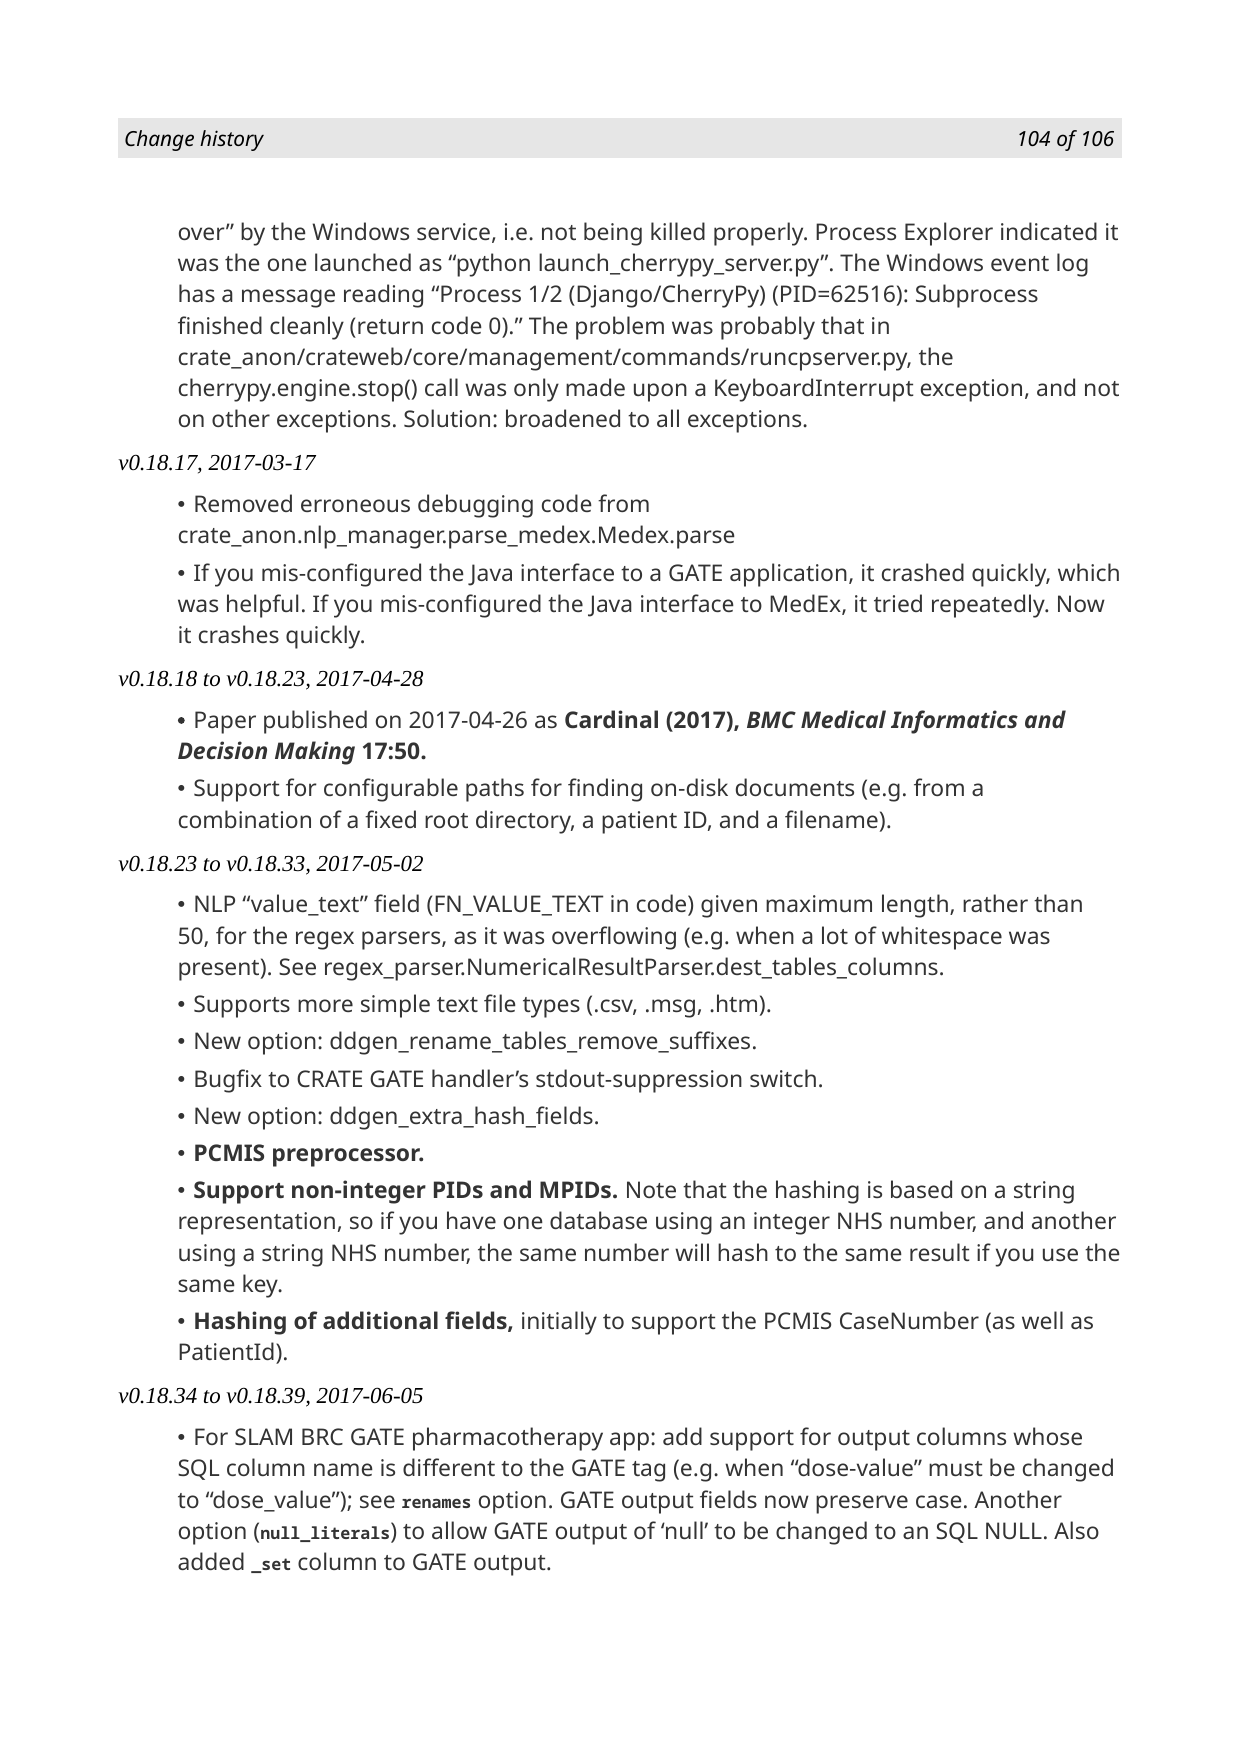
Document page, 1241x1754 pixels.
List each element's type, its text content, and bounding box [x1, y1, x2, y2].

list NLP “value_text” field (FN_VALUE_TEXT in code) given maximum length, rather than 50, for the regex parsers, as it was overflowing (e.g. when a lot of whitespace was present). See regex_parser.NumericalResultParser.dest_tables_columns. [177, 888, 1122, 982]
subtitle v0.18.23 to v0.18.33, 2017-05-02 [118, 850, 1122, 876]
list Hashing of additional fields, initially to support the PCMIS CaseNumber (as well as PatientId). [177, 1305, 1122, 1367]
list Supports more simple text file types (.csv, .msg, .htm). [177, 988, 1122, 1019]
list Support non-integer PIDs and MPIDs. Note that the hashing is based on a string representation, so if you have one database using an integer NHS number, and another using a string NHS number, the same number will hash to the same result if you use the same key. [177, 1174, 1122, 1299]
list Removed erroneous debugging code from crate_anon.nlp_manager.parse_medex.Medex.parse [177, 488, 1122, 551]
subtitle v0.18.34 to v0.18.39, 2017-06-05 [118, 1382, 1122, 1409]
list For SLAM BRC GATE pharmacotherapy app: add support for output columns whose SQL column name is different to the GATE tag (e.g. when “dose-value” must be changed to “dose_value”); see renames option. GATE output fields now preserve case. Another option (null_literals) to allow GATE output of ‘null’ to be changed to an SQL NULL. Also added _set column to GATE output. [177, 1421, 1122, 1577]
list over” by the Windows service, i.e. not being killed properly. Process Explorer indicated it was the one launched as “python launch_cherrypy_server.py”. The Windows event log has a message reading “Process 1/2 (Django/CherryPy) (PID=62516): Subprocess finished cleanly (return code 0).” The problem was probably that in crate_anon/crateweb/core/management/commands/runcpserver.py, the cherrypy.engine.stop() call was only made upon a KeyboardInterrupt exception, and not on other exceptions. Solution: broadened to all exceptions. [177, 216, 1122, 435]
list Paper published on 2017-04-26 as Cardinal (2017), BMC Medical Informatics and Decision Making 17:50. [177, 704, 1122, 766]
list Support for configurable paths for finding on-disk documents (e.g. from a combination of a fixed root directory, a patient ID, and a filename). [177, 772, 1122, 835]
subtitle v0.18.17, 2017-03-17 [118, 449, 1122, 476]
list Bugfix to CRATE GATE handler’s stdout-suppression switch. [177, 1062, 1122, 1094]
subtitle v0.18.18 to v0.18.23, 2017-04-28 [118, 665, 1122, 692]
list PCMIS preprocessor. [177, 1137, 1122, 1168]
list New option: ddgen_extra_hash_fields. [177, 1100, 1122, 1131]
list If you mis-configured the Java interface to a GATE application, it crashed quickly, which was helpful. If you mis-configured the Java interface to MedEx, it tried repeatedly. Now it crashes quickly. [177, 557, 1122, 650]
list New option: ddgen_rename_tables_remove_suffixes. [177, 1025, 1122, 1057]
